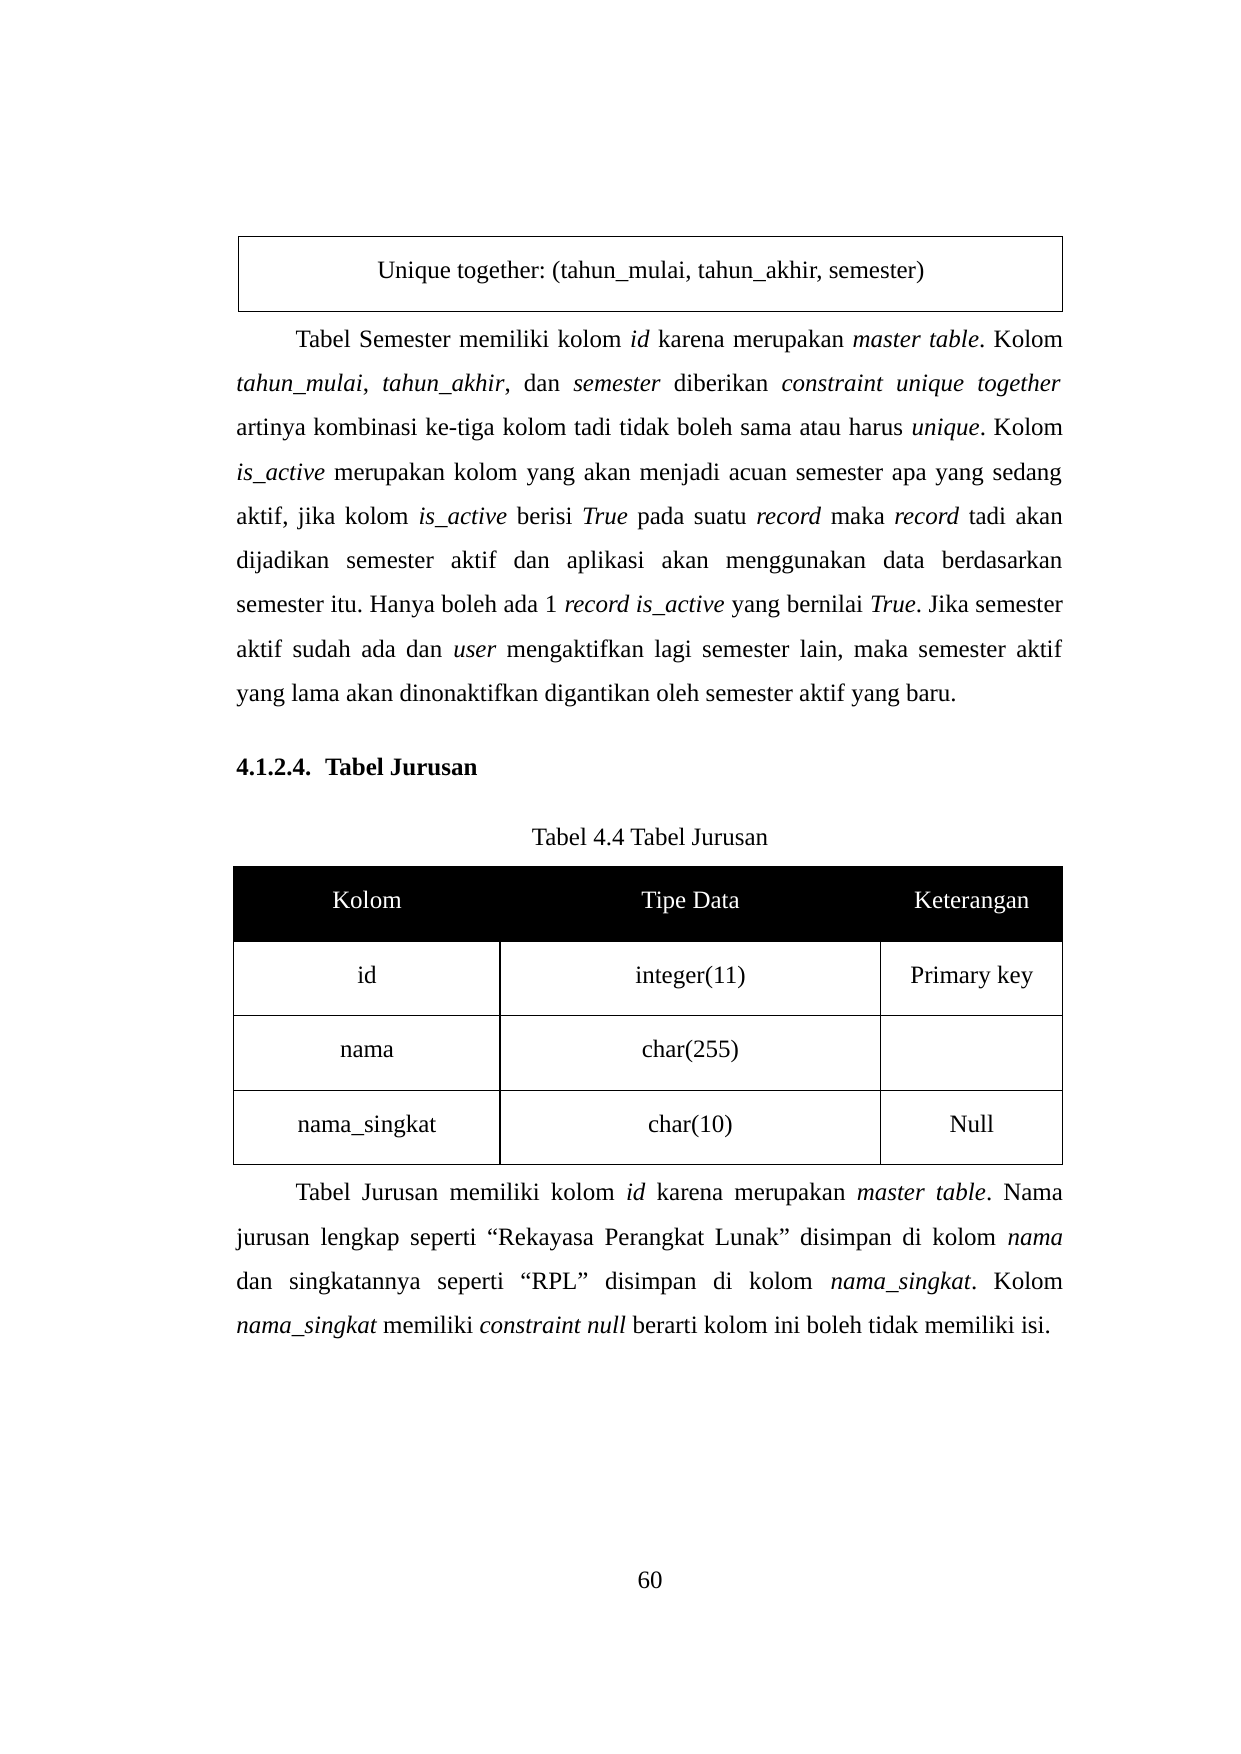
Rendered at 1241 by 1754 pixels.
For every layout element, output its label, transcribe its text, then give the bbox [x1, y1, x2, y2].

table_cell Primary key [881, 942, 1062, 1015]
table_cell char(10) [501, 1091, 880, 1164]
text Tabel 4.4 Tabel Jurusan [236, 810, 1063, 854]
table_header Keterangan [881, 868, 1062, 941]
table_cell nama [234, 1016, 499, 1090]
table_cell integer(11) [501, 942, 880, 1015]
table_header Tipe Data [501, 868, 880, 941]
table_cell nama_singkat [234, 1091, 499, 1164]
subtitle Tabel Jurusan [236, 740, 1063, 785]
text Tabel Semester memiliki kolom id karena merupakan master table. Kolom tahun_mulai, tahun_akhir, dan semester diberikan constraint unique together artinya kombinasi ke-tiga kolom tadi tidak boleh sama atau harus unique. Kolom is_active merupakan kolom yang akan menjadi acuan semester apa yang sedang aktif, jika kolom is_active berisi True pada suatu record maka record tadi akan dijadikan semester aktif dan aplikasi akan menggunakan data berdasarkan semester itu. Hanya boleh ada 1 record is_active yang bernilai True. Jika semester aktif sudah ada dan user mengaktifkan lagi semester lain, maka semester aktif yang lama akan dinonaktifkan digantikan oleh semester aktif yang baru. [236, 312, 1063, 710]
table_cell id [234, 942, 499, 1015]
text Tabel Jurusan memiliki kolom id karena merupakan master table. Nama jurusan lengkap seperti “Rekayasa Perangkat Lunak” disimpan di kolom nama dan singkatannya seperti “RPL” disimpan di kolom nama_singkat. Kolom nama_singkat memiliki constraint null berarti kolom ini boleh tidak memiliki isi. [236, 1165, 1063, 1342]
table_header Kolom [234, 868, 499, 941]
table_cell [881, 1016, 1062, 1090]
table_cell Null [881, 1091, 1062, 1164]
table_cell Unique together: (tahun_mulai, tahun_akhir, semester) [239, 237, 1062, 311]
table_cell char(255) [501, 1016, 880, 1090]
